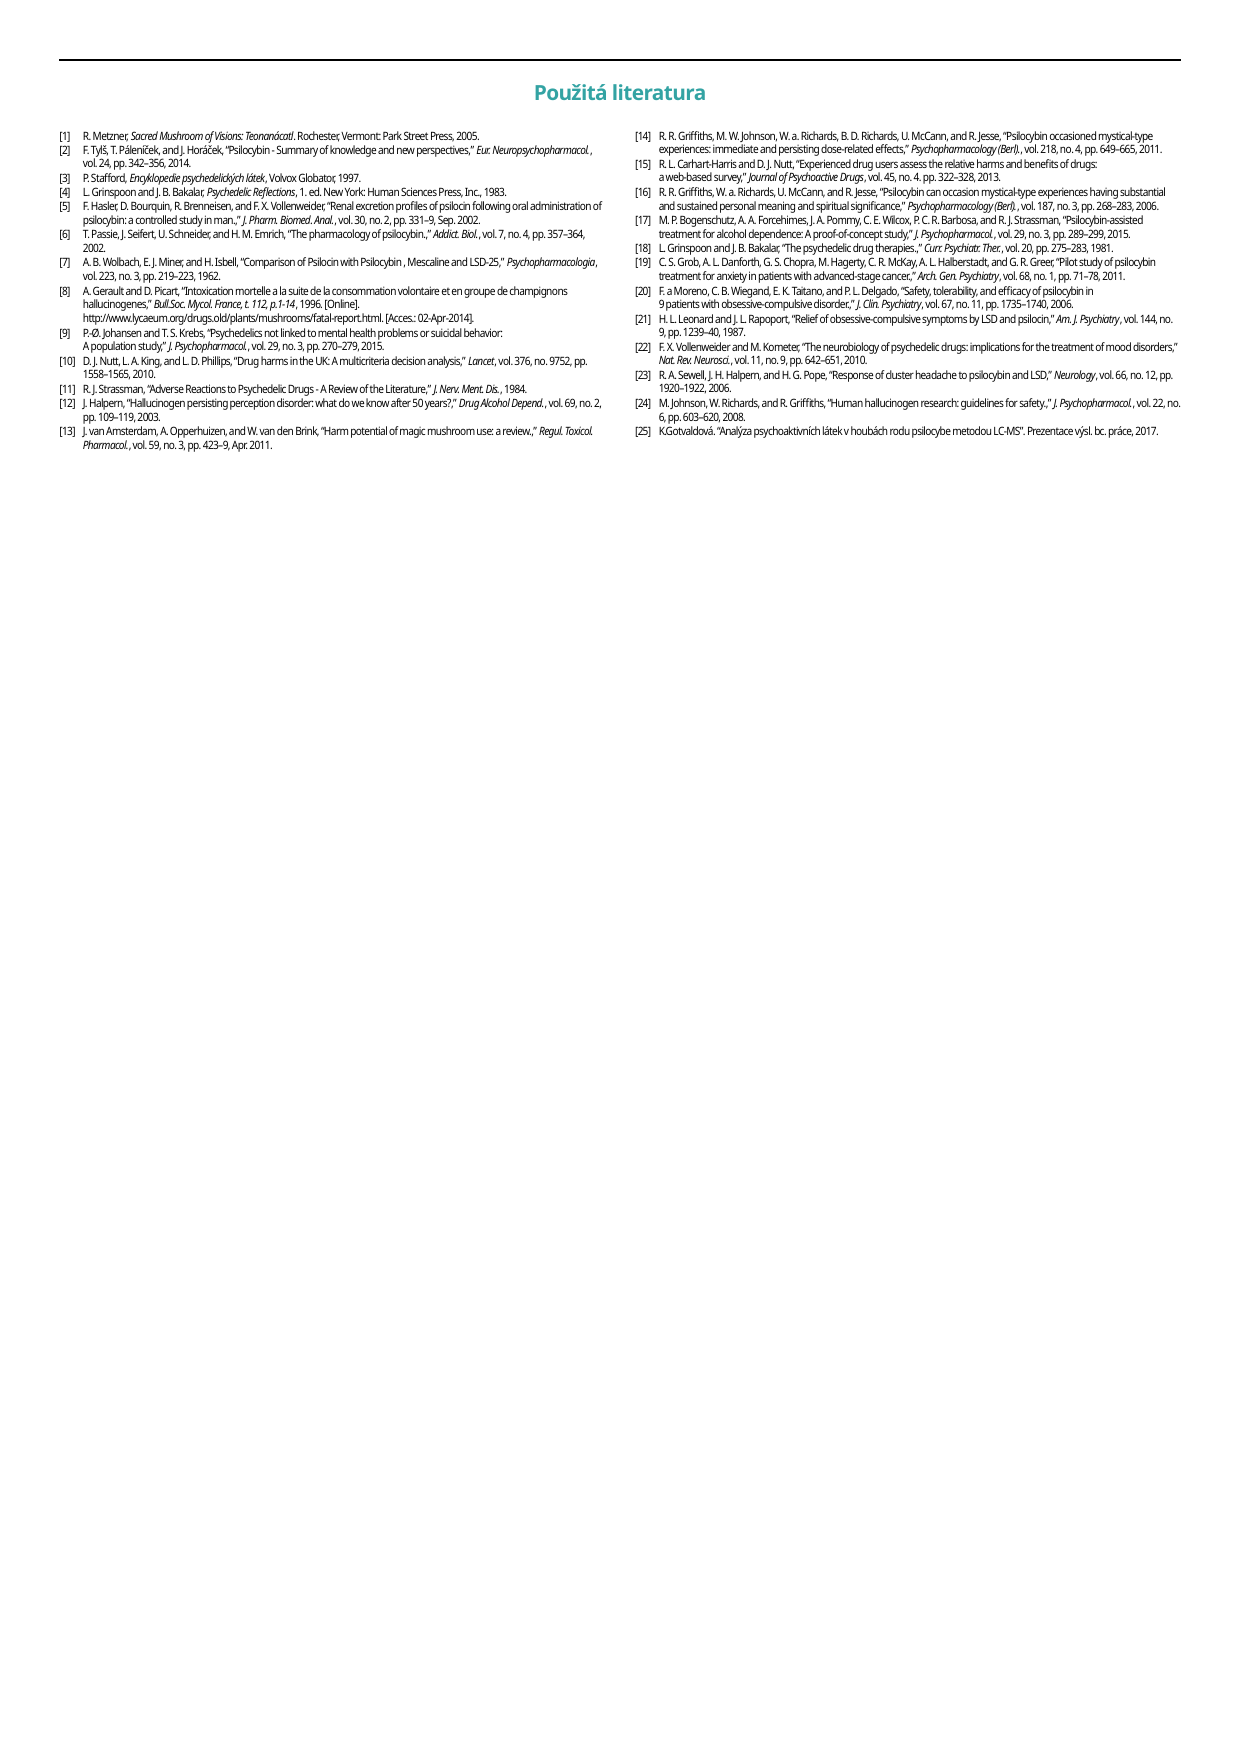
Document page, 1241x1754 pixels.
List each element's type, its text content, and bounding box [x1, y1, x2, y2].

text [11] R. J. Strassman, “Adverse Reactions to Psychedelic Drugs - A Review of the Literature,” J. Nerv. Ment. Dis., 1984. [59, 382, 605, 396]
text [1] R. Metzner, Sacred Mushroom of Visions: Teonanácatl. Rochester, Vermont: Park Street Press, 2005. [59, 129, 605, 143]
text [3] P. Stafford, Encyklopedie psychedelických látek, Volvox Globator, 1997. [59, 171, 605, 185]
text [2] F. Tylš, T. Páleníček, and J. Horáček, “Psilocybin - Summary of knowledge and new perspectives,” Eur. Neuropsychopharmacol., vol. 24, pp. 342–356, 2014. [59, 143, 605, 171]
subtitle Použitá literatura [59, 61, 1181, 123]
text [23] R. A. Sewell, J. H. Halpern, and H. G. Pope, “Response of cluster headache to psilocybin and LSD,” Neurology, vol. 66, no. 12, pp. 1920–1922, 2006. [635, 368, 1181, 396]
text [14] R. R. Griffiths, M. W. Johnson, W. a. Richards, B. D. Richards, U. McCann, and R. Jesse, “Psilocybin occasioned mystical-type experiences: immediate and persisting dose-related effects,” Psychopharmacology (Berl)., vol. 218, no. 4, pp. 649–665, 2011. [635, 129, 1181, 157]
text [12] J. Halpern, “Hallucinogen persisting perception disorder: what do we know after 50 years?,” Drug Alcohol Depend., vol. 69, no. 2, pp. 109–119, 2003. [59, 396, 605, 424]
text [5] F. Hasler, D. Bourquin, R. Brenneisen, and F. X. Vollenweider, “Renal excretion profiles of psilocin following oral administration of psilocybin: a controlled study in man.,” J. Pharm. Biomed. Anal., vol. 30, no. 2, pp. 331–9, Sep. 2002. [59, 199, 605, 227]
text [22] F. X. Vollenweider and M. Kometer, “The neurobiology of psychedelic drugs: implications for the treatment of mood disorders,” Nat. Rev. Neurosci., vol. 11, no. 9, pp. 642–651, 2010. [635, 340, 1181, 368]
text [6] T. Passie, J. Seifert, U. Schneider, and H. M. Emrich, “The pharmacology of psilocybin.,” Addict. Biol., vol. 7, no. 4, pp. 357–364, 2002. [59, 227, 605, 256]
text [7] A. B. Wolbach, E. J. Miner, and H. Isbell, “Comparison of Psilocin with Psilocybin , Mescaline and LSD-25,” Psychopharmacologia, vol. 223, no. 3, pp. 219–223, 1962. [59, 256, 605, 284]
text [25] K.Gotvaldová. “Analýza psychoaktivních látek v houbách rodu psilocybe metodou LC-MS”. Prezentace výsl. bc. práce, 2017. [635, 424, 1181, 438]
text [19] C. S. Grob, A. L. Danforth, G. S. Chopra, M. Hagerty, C. R. McKay, A. L. Halberstadt, and G. R. Greer, “Pilot study of psilocybin treatment for anxiety in patients with advanced-stage cancer.,” Arch. Gen. Psychiatry, vol. 68, no. 1, pp. 71–78, 2011. [635, 256, 1181, 284]
text [15] R. L. Carhart-Harris and D. J. Nutt, “Experienced drug users assess the relative harms and benefits of drugs: a web-based survey,” Journal of Psychoactive Drugs, vol. 45, no. 4. pp. 322–328, 2013. [635, 157, 1181, 185]
text [20] F. a Moreno, C. B. Wiegand, E. K. Taitano, and P. L. Delgado, “Safety, tolerability, and efficacy of psilocybin in 9 patients with obsessive-compulsive disorder.,” J. Clin. Psychiatry, vol. 67, no. 11, pp. 1735–1740, 2006. [635, 284, 1181, 312]
text [24] M. Johnson, W. Richards, and R. Griffiths, “Human hallucinogen research: guidelines for safety.,” J. Psychopharmacol., vol. 22, no. 6, pp. 603–620, 2008. [635, 396, 1181, 424]
text [10] D. J. Nutt, L. A. King, and L. D. Phillips, “Drug harms in the UK: A multicriteria decision analysis,” Lancet, vol. 376, no. 9752, pp. 1558–1565, 2010. [59, 354, 605, 382]
text [9] P.-Ø. Johansen and T. S. Krebs, “Psychedelics not linked to mental health problems or suicidal behavior: A population study,” J. Psychopharmacol., vol. 29, no. 3, pp. 270–279, 2015. [59, 326, 605, 354]
text [21] H. L. Leonard and J. L. Rapoport, “Relief of obsessive-compulsive symptoms by LSD and psilocin,” Am. J. Psychiatry, vol. 144, no. 9, pp. 1239–40, 1987. [635, 312, 1181, 340]
text [16] R. R. Griffiths, W. a. Richards, U. McCann, and R. Jesse, “Psilocybin can occasion mystical-type experiences having substantial and sustained personal meaning and spiritual significance,” Psychopharmacology (Berl)., vol. 187, no. 3, pp. 268–283, 2006. [635, 185, 1181, 213]
text [18] L. Grinspoon and J. B. Bakalar, “The psychedelic drug therapies.,” Curr. Psychiatr. Ther., vol. 20, pp. 275–283, 1981. [635, 241, 1181, 256]
text [8] A. Gerault and D. Picart, “Intoxication mortelle a la suite de la consommation volontaire et en groupe de champignons hallucinogenes,” Bull.Soc. Mycol. France, t. 112, p.1-14, 1996. [Online]. http://www.lycaeum.org/drugs.old/plants/mushrooms/fatal-report.html. [Acces.: 02-Apr-2014]. [59, 284, 605, 326]
text [13] J. van Amsterdam, A. Opperhuizen, and W. van den Brink, “Harm potential of magic mushroom use: a review.,” Regul. Toxicol. Pharmacol., vol. 59, no. 3, pp. 423–9, Apr. 2011. [59, 424, 605, 452]
text [17] M. P. Bogenschutz, A. A. Forcehimes, J. A. Pommy, C. E. Wilcox, P. C. R. Barbosa, and R. J. Strassman, “Psilocybin-assisted treatment for alcohol dependence: A proof-of-concept study,” J. Psychopharmacol., vol. 29, no. 3, pp. 289–299, 2015. [635, 213, 1181, 241]
text [4] L. Grinspoon and J. B. Bakalar, Psychedelic Reflections, 1. ed. New York: Human Sciences Press, Inc., 1983. [59, 185, 605, 199]
